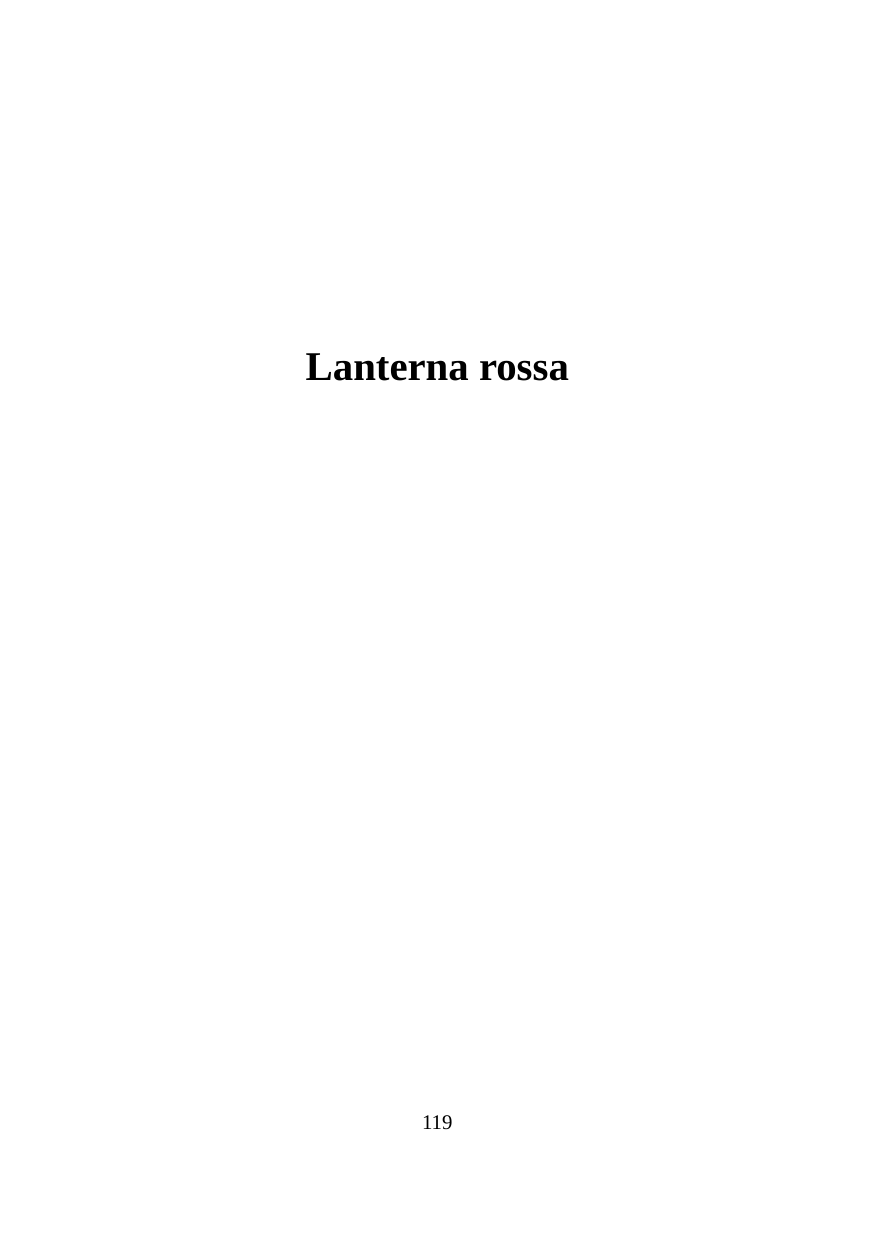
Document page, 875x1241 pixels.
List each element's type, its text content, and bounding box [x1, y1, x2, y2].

subtitle Lanterna rossa [106, 342, 768, 389]
